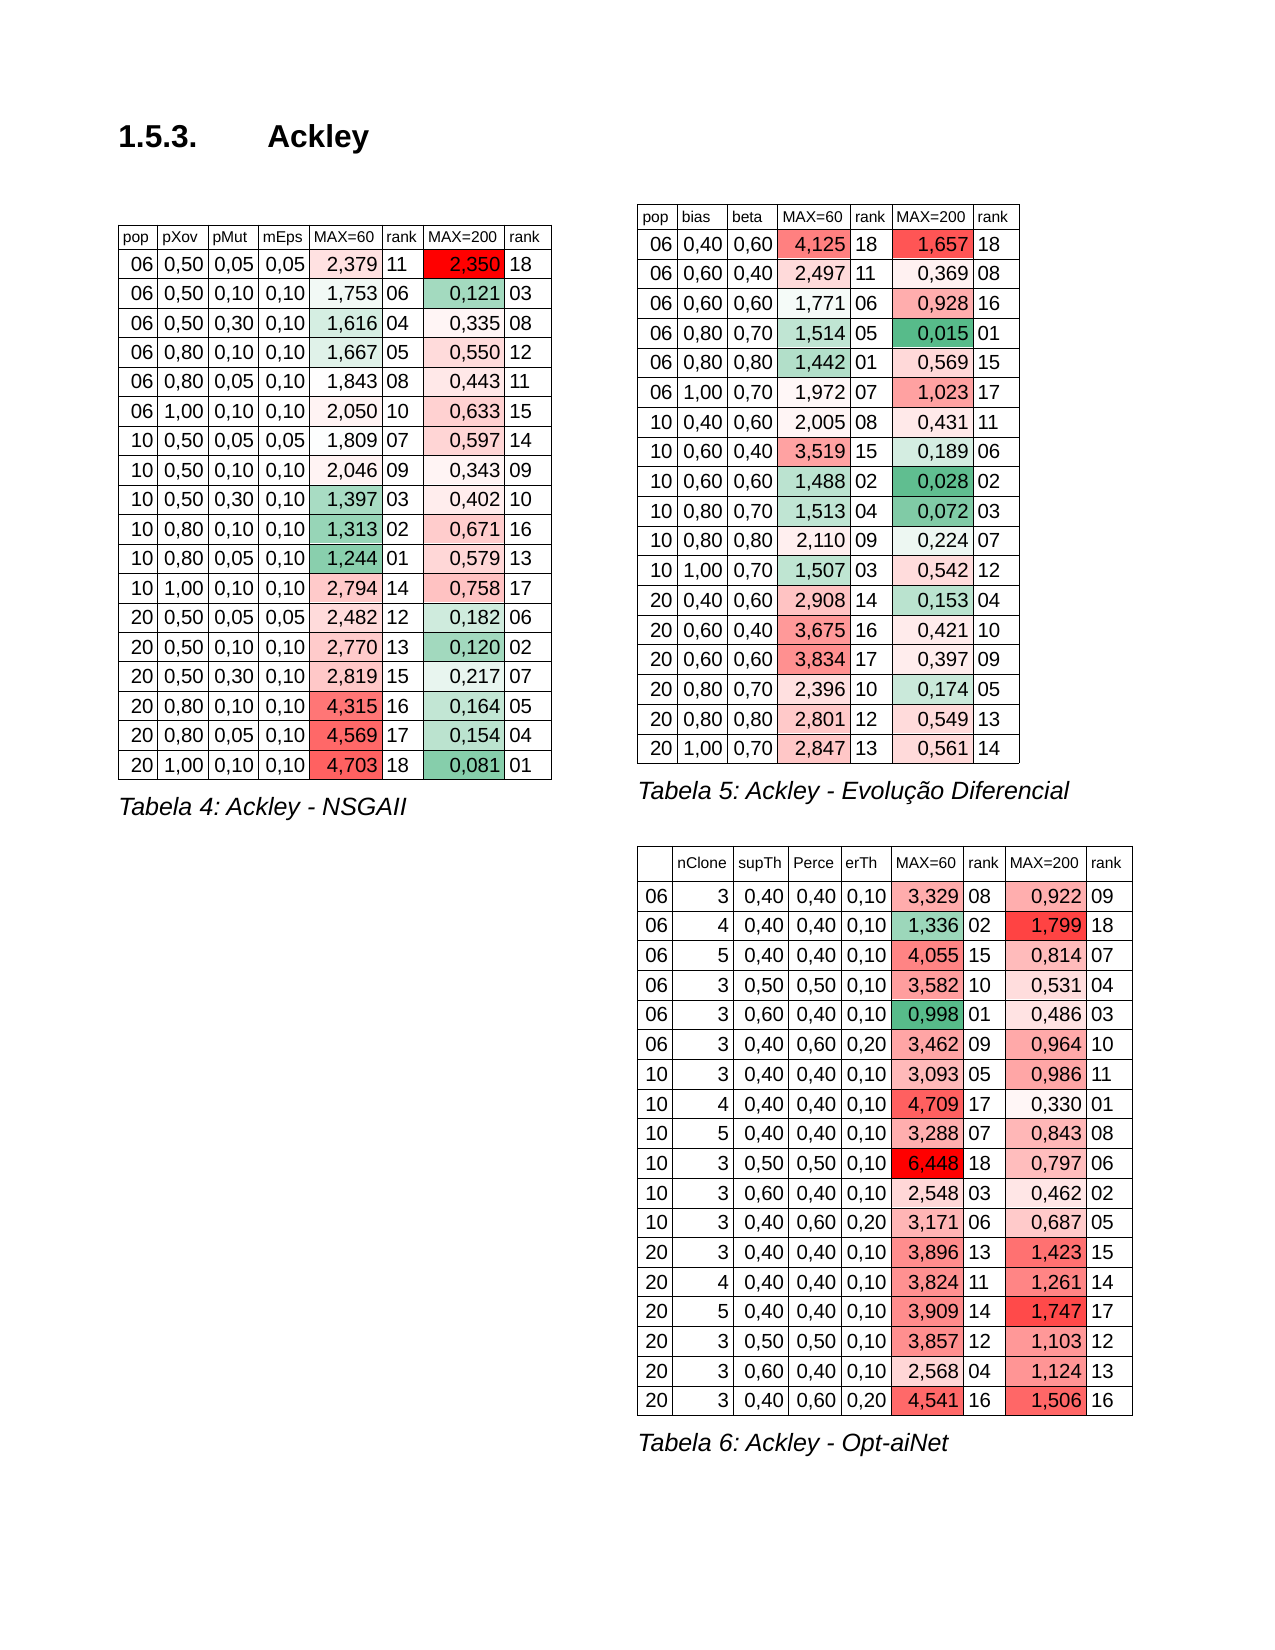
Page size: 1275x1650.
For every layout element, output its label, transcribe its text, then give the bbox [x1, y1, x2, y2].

table_cell 0,986 [1006, 1060, 1086, 1089]
table_cell 0,50 [158, 427, 208, 455]
table_cell 02 [964, 912, 1005, 940]
table_cell 02 [1087, 1179, 1132, 1207]
table_cell 0,687 [1006, 1209, 1086, 1237]
table_header erTh [842, 847, 891, 881]
table_cell 13 [851, 735, 892, 763]
table_cell 06 [964, 1209, 1005, 1237]
table_cell 1,00 [678, 378, 727, 407]
table_cell 1,771 [778, 289, 850, 318]
table_header beta [728, 205, 777, 229]
table_cell 0,80 [158, 721, 208, 750]
table_cell 10 [638, 556, 677, 585]
table_cell 0,10 [842, 1297, 891, 1326]
table_header MAX=200 [424, 226, 504, 249]
table_cell 13 [383, 633, 423, 661]
table_cell 1,513 [778, 497, 850, 526]
table_header pop [119, 226, 157, 249]
table_header Perce [789, 847, 841, 881]
table_cell 07 [851, 378, 892, 407]
table_cell 0,20 [842, 1030, 891, 1059]
table_cell 0,10 [259, 368, 309, 396]
table_cell 0,579 [424, 545, 504, 573]
table_cell 0,80 [728, 705, 777, 733]
table_cell 4 [673, 1090, 733, 1118]
table_cell 0,50 [734, 971, 788, 999]
table_cell 0,10 [209, 456, 258, 484]
table_cell 14 [505, 427, 551, 455]
table_cell 0,40 [734, 1119, 788, 1148]
table_cell 0,40 [734, 1209, 788, 1237]
table_cell 08 [851, 408, 892, 437]
table_cell 10 [638, 527, 677, 555]
table_cell 1,023 [893, 378, 973, 407]
table_cell 1,506 [1006, 1387, 1086, 1415]
table_cell 0,40 [734, 941, 788, 970]
table_cell 0,40 [789, 1297, 841, 1326]
table_cell 0,335 [424, 309, 504, 337]
table_cell 0,431 [893, 408, 973, 437]
table_cell 0,189 [893, 438, 973, 466]
table_cell 0,30 [209, 309, 258, 337]
table_cell 2,005 [778, 408, 850, 437]
table_cell 0,072 [893, 497, 973, 526]
table_cell 10 [974, 616, 1019, 644]
table_cell 0,60 [789, 1387, 841, 1415]
table_cell 03 [851, 556, 892, 585]
table_cell 14 [964, 1297, 1005, 1326]
table_cell 0,60 [789, 1209, 841, 1237]
table_cell 0,10 [842, 912, 891, 940]
table_cell 0,40 [728, 438, 777, 466]
table_cell 09 [974, 645, 1019, 674]
table_cell 0,60 [678, 260, 727, 288]
table_cell 0,20 [842, 1209, 891, 1237]
table_cell 03 [505, 279, 551, 308]
table_cell 10 [119, 574, 157, 602]
table_cell 0,80 [678, 705, 727, 733]
table_cell 0,40 [789, 941, 841, 970]
table_cell 0,50 [158, 662, 208, 691]
table_cell 20 [638, 1387, 672, 1415]
table_cell 0,70 [728, 319, 777, 347]
table_cell 0,80 [158, 338, 208, 367]
table_cell 0,40 [789, 1090, 841, 1118]
table_cell 0,998 [892, 1001, 963, 1029]
table_cell 0,10 [842, 1060, 891, 1089]
table_cell 10 [638, 1119, 672, 1148]
table_cell 4,703 [310, 751, 382, 779]
table_cell 5 [673, 1119, 733, 1148]
table_cell 4 [673, 1268, 733, 1296]
text Tabela 4: Ackley - NSGAII [118, 792, 637, 821]
table_cell 2,379 [310, 250, 382, 278]
table_cell 3,834 [778, 645, 850, 674]
subtitle Ackley [118, 118, 637, 154]
table_cell 0,121 [424, 279, 504, 308]
table_cell 17 [505, 574, 551, 602]
table_cell 20 [638, 586, 677, 615]
table_cell 0,80 [678, 349, 727, 377]
table_cell 0,10 [259, 486, 309, 514]
table_cell 0,05 [209, 604, 258, 632]
table_cell 0,40 [734, 882, 788, 911]
table_cell 0,40 [728, 616, 777, 644]
table_cell 0,633 [424, 397, 504, 426]
table_cell 5 [673, 941, 733, 970]
table_cell 04 [851, 497, 892, 526]
table_cell 0,20 [842, 1387, 891, 1415]
table_header pXov [158, 226, 208, 249]
table_cell 0,10 [842, 941, 891, 970]
table_cell 1,442 [778, 349, 850, 377]
table_cell 2,396 [778, 675, 850, 704]
table_cell 0,70 [728, 735, 777, 763]
table_cell 2,568 [892, 1357, 963, 1386]
table_cell 0,05 [209, 545, 258, 573]
table_cell 06 [638, 1030, 672, 1059]
table_cell 12 [964, 1327, 1005, 1356]
table_cell 11 [1087, 1060, 1132, 1089]
table_cell 0,10 [209, 633, 258, 661]
table_cell 04 [383, 309, 423, 337]
table_cell 06 [638, 882, 672, 911]
table_cell 0,60 [728, 586, 777, 615]
table_cell 0,70 [728, 556, 777, 585]
table_cell 1,244 [310, 545, 382, 573]
table_cell 4,055 [892, 941, 963, 970]
table_cell 0,10 [209, 279, 258, 308]
table_cell 1,261 [1006, 1268, 1086, 1296]
table_cell 0,10 [259, 633, 309, 661]
table_cell 15 [851, 438, 892, 466]
table_cell 12 [505, 338, 551, 367]
table_cell 14 [383, 574, 423, 602]
table_cell 03 [974, 497, 1019, 526]
table_cell 05 [964, 1060, 1005, 1089]
table_cell 09 [964, 1030, 1005, 1059]
table_cell 16 [383, 692, 423, 720]
table_cell 0,80 [158, 692, 208, 720]
table_cell 0,40 [734, 1387, 788, 1415]
table_cell 20 [638, 616, 677, 644]
table_cell 0,05 [209, 368, 258, 396]
table_cell 3,329 [892, 882, 963, 911]
table_cell 0,549 [893, 705, 973, 733]
table_cell 0,50 [789, 971, 841, 999]
table_cell 08 [1087, 1119, 1132, 1148]
table_cell 12 [1087, 1327, 1132, 1356]
table_cell 0,60 [678, 467, 727, 496]
table_cell 03 [964, 1179, 1005, 1207]
table_header rank [1087, 847, 1132, 881]
table_cell 15 [505, 397, 551, 426]
table_cell 15 [383, 662, 423, 691]
table_cell 0,531 [1006, 971, 1086, 999]
table_cell 06 [119, 397, 157, 426]
table_cell 0,80 [158, 368, 208, 396]
table_cell 16 [505, 515, 551, 543]
table_cell 02 [851, 467, 892, 496]
table_cell 0,50 [158, 279, 208, 308]
table_cell 0,60 [728, 467, 777, 496]
table_cell 11 [851, 260, 892, 288]
table_cell 4,709 [892, 1090, 963, 1118]
table_cell 11 [964, 1268, 1005, 1296]
table_cell 16 [851, 616, 892, 644]
table_cell 20 [119, 662, 157, 691]
table_cell 17 [964, 1090, 1005, 1118]
table_cell 0,60 [734, 1001, 788, 1029]
table_cell 13 [974, 705, 1019, 733]
table_cell 04 [964, 1357, 1005, 1386]
table_cell 3,519 [778, 438, 850, 466]
table_cell 05 [851, 319, 892, 347]
table_cell 0,05 [259, 250, 309, 278]
table_cell 0,40 [734, 1060, 788, 1089]
table_cell 10 [119, 427, 157, 455]
table_cell 18 [964, 1149, 1005, 1178]
table_cell 09 [851, 527, 892, 555]
table_header nClone [673, 847, 733, 881]
table_cell 0,10 [842, 1238, 891, 1267]
table_cell 0,60 [728, 289, 777, 318]
table_cell 18 [851, 230, 892, 258]
table_cell 2,801 [778, 705, 850, 733]
table_cell 0,80 [728, 349, 777, 377]
table_cell 15 [1087, 1238, 1132, 1267]
table_cell 0,40 [734, 1238, 788, 1267]
table_cell 17 [1087, 1297, 1132, 1326]
table_cell 0,421 [893, 616, 973, 644]
table_cell 01 [964, 1001, 1005, 1029]
table_cell 14 [851, 586, 892, 615]
table_cell 03 [1087, 1001, 1132, 1029]
table_cell 20 [638, 1297, 672, 1326]
table_cell 0,10 [842, 1001, 891, 1029]
table_cell 14 [974, 735, 1019, 763]
table_cell 1,514 [778, 319, 850, 347]
table_cell 0,50 [158, 604, 208, 632]
table_cell 2,110 [778, 527, 850, 555]
table_cell 0,597 [424, 427, 504, 455]
table_cell 10 [638, 1179, 672, 1207]
table_cell 10 [119, 456, 157, 484]
table_cell 3,288 [892, 1119, 963, 1148]
table_cell 20 [638, 1327, 672, 1356]
table_cell 3,909 [892, 1297, 963, 1326]
table_cell 0,397 [893, 645, 973, 674]
table_cell 06 [974, 438, 1019, 466]
table_cell 13 [1087, 1357, 1132, 1386]
table_cell 15 [964, 941, 1005, 970]
table_cell 0,40 [734, 912, 788, 940]
table_cell 0,10 [842, 971, 891, 999]
table_cell 0,60 [728, 408, 777, 437]
table_cell 0,10 [842, 1119, 891, 1148]
table_cell 02 [383, 515, 423, 543]
table_cell 0,10 [842, 1327, 891, 1356]
table_cell 0,814 [1006, 941, 1086, 970]
table_cell 20 [638, 1357, 672, 1386]
table_cell 0,70 [728, 675, 777, 704]
table_cell 0,671 [424, 515, 504, 543]
table_cell 1,616 [310, 309, 382, 337]
table_header rank [505, 226, 551, 249]
table_cell 0,217 [424, 662, 504, 691]
table_cell 0,50 [734, 1327, 788, 1356]
table_cell 3 [673, 1209, 733, 1237]
table_cell 0,40 [789, 882, 841, 911]
table_cell 16 [974, 289, 1019, 318]
table_cell 0,60 [678, 438, 727, 466]
table_cell 1,809 [310, 427, 382, 455]
table_header MAX=60 [778, 205, 850, 229]
table_cell 18 [1087, 912, 1132, 940]
table_cell 10 [638, 438, 677, 466]
table_cell 3 [673, 1327, 733, 1356]
table_cell 17 [383, 721, 423, 750]
table_cell 0,40 [789, 1357, 841, 1386]
table_cell 0,40 [789, 1179, 841, 1207]
table_cell 20 [638, 1238, 672, 1267]
table_cell 02 [974, 467, 1019, 496]
table_cell 09 [505, 456, 551, 484]
table_cell 0,80 [158, 545, 208, 573]
table_cell 04 [1087, 971, 1132, 999]
table_cell 0,10 [259, 662, 309, 691]
table_cell 0,462 [1006, 1179, 1086, 1207]
table_cell 4 [673, 912, 733, 940]
table_cell 0,50 [789, 1327, 841, 1356]
table_cell 0,10 [259, 397, 309, 426]
table_cell 0,182 [424, 604, 504, 632]
table_cell 07 [964, 1119, 1005, 1148]
table_cell 01 [1087, 1090, 1132, 1118]
table_cell 0,964 [1006, 1030, 1086, 1059]
table_cell 0,10 [259, 338, 309, 367]
table_cell 0,05 [259, 604, 309, 632]
table_cell 06 [119, 309, 157, 337]
table_cell 18 [505, 250, 551, 278]
table_cell 04 [974, 586, 1019, 615]
table_header MAX=200 [893, 205, 973, 229]
table_cell 0,928 [893, 289, 973, 318]
table_cell 0,443 [424, 368, 504, 396]
table_cell 10 [1087, 1030, 1132, 1059]
table_cell 0,80 [728, 527, 777, 555]
table_cell 0,60 [678, 289, 727, 318]
table_header MAX=60 [310, 226, 382, 249]
table_header rank [974, 205, 1019, 229]
table_cell 07 [1087, 941, 1132, 970]
table_cell 07 [505, 662, 551, 691]
table_cell 3 [673, 1238, 733, 1267]
table_cell 0,05 [209, 250, 258, 278]
table_cell 0,80 [678, 675, 727, 704]
table_cell 10 [851, 675, 892, 704]
table_cell 0,542 [893, 556, 973, 585]
table_cell 06 [119, 338, 157, 367]
table_cell 13 [964, 1238, 1005, 1267]
table_cell 0,50 [789, 1149, 841, 1178]
table_cell 2,350 [424, 250, 504, 278]
table_cell 0,10 [259, 574, 309, 602]
table_cell 06 [638, 1001, 672, 1029]
table_cell 0,60 [728, 645, 777, 674]
table_cell 0,10 [259, 545, 309, 573]
table_cell 0,80 [158, 515, 208, 543]
table_cell 06 [383, 279, 423, 308]
table_cell 2,908 [778, 586, 850, 615]
table_cell 2,046 [310, 456, 382, 484]
table_cell 0,40 [789, 1238, 841, 1267]
table_cell 3,857 [892, 1327, 963, 1356]
table_cell 1,507 [778, 556, 850, 585]
table_cell 10 [638, 1209, 672, 1237]
table_cell 20 [119, 751, 157, 779]
table_cell 0,402 [424, 486, 504, 514]
table_cell 0,50 [158, 456, 208, 484]
table_cell 3 [673, 1001, 733, 1029]
table_cell 2,497 [778, 260, 850, 288]
table_cell 06 [638, 289, 677, 318]
table_cell 0,40 [734, 1297, 788, 1326]
table_cell 0,05 [209, 721, 258, 750]
table_cell 1,747 [1006, 1297, 1086, 1326]
table_cell 10 [383, 397, 423, 426]
table_cell 10 [638, 408, 677, 437]
text Tabela 5: Ackley - Evolução Diferencial [637, 776, 1157, 804]
table_cell 0,80 [678, 319, 727, 347]
table_header bias [678, 205, 727, 229]
table_cell 06 [119, 368, 157, 396]
table_cell 0,60 [728, 230, 777, 258]
table_cell 10 [119, 545, 157, 573]
table_cell 0,10 [259, 515, 309, 543]
table_cell 02 [505, 633, 551, 661]
table_cell 0,50 [734, 1149, 788, 1178]
table_cell 0,153 [893, 586, 973, 615]
table_cell 3,093 [892, 1060, 963, 1089]
table_cell 0,40 [678, 586, 727, 615]
table_cell 06 [638, 941, 672, 970]
table_cell 0,10 [209, 397, 258, 426]
table_cell 0,50 [158, 250, 208, 278]
table_cell 1,667 [310, 338, 382, 367]
table_cell 0,30 [209, 486, 258, 514]
table_cell 0,70 [728, 497, 777, 526]
table_cell 0,70 [728, 378, 777, 407]
table_cell 0,10 [259, 692, 309, 720]
table_cell 0,569 [893, 349, 973, 377]
table_header rank [851, 205, 892, 229]
table_cell 4,125 [778, 230, 850, 258]
table_cell 05 [505, 692, 551, 720]
table_cell 0,50 [158, 633, 208, 661]
table_cell 0,224 [893, 527, 973, 555]
table_cell 3,824 [892, 1268, 963, 1296]
table_cell 06 [638, 912, 672, 940]
table_cell 01 [383, 545, 423, 573]
table_cell 0,40 [789, 1119, 841, 1148]
table_cell 01 [851, 349, 892, 377]
table_cell 10 [638, 1149, 672, 1178]
table_cell 06 [638, 230, 677, 258]
table_cell 0,10 [842, 1357, 891, 1386]
table_header rank [964, 847, 1005, 881]
table_cell 10 [638, 1060, 672, 1089]
table_cell 07 [974, 527, 1019, 555]
table_cell 0,10 [842, 1179, 891, 1207]
table_cell 0,40 [734, 1090, 788, 1118]
table_cell 0,561 [893, 735, 973, 763]
table_cell 0,05 [259, 427, 309, 455]
table_cell 0,60 [734, 1357, 788, 1386]
table_cell 0,10 [209, 692, 258, 720]
table_cell 15 [974, 349, 1019, 377]
table_cell 3,171 [892, 1209, 963, 1237]
table_cell 11 [974, 408, 1019, 437]
table_cell 0,60 [678, 645, 727, 674]
table_cell 0,40 [789, 1060, 841, 1089]
table_cell 4,315 [310, 692, 382, 720]
table_cell 17 [851, 645, 892, 674]
table_cell 1,00 [158, 751, 208, 779]
table_cell 0,10 [209, 574, 258, 602]
table_cell 20 [638, 1268, 672, 1296]
table_cell 1,972 [778, 378, 850, 407]
table_cell 04 [505, 721, 551, 750]
table_cell 12 [974, 556, 1019, 585]
table_cell 1,657 [893, 230, 973, 258]
table_cell 1,397 [310, 486, 382, 514]
table_cell 12 [383, 604, 423, 632]
table_cell 06 [505, 604, 551, 632]
table_cell 0,10 [209, 751, 258, 779]
table_cell 11 [383, 250, 423, 278]
table_cell 3 [673, 971, 733, 999]
table_cell 0,843 [1006, 1119, 1086, 1148]
table_cell 20 [119, 604, 157, 632]
table_cell 1,00 [158, 574, 208, 602]
table_header supTh [734, 847, 788, 881]
table_header [638, 847, 672, 881]
table_cell 14 [1087, 1268, 1132, 1296]
table_cell 20 [638, 645, 677, 674]
table_header mEps [259, 226, 309, 249]
table_cell 0,40 [678, 230, 727, 258]
table_cell 4,541 [892, 1387, 963, 1415]
table_cell 3,462 [892, 1030, 963, 1059]
table_cell 06 [119, 250, 157, 278]
table_cell 0,10 [259, 721, 309, 750]
table_cell 1,00 [158, 397, 208, 426]
table_cell 20 [638, 705, 677, 733]
table_cell 3 [673, 1357, 733, 1386]
table_cell 1,336 [892, 912, 963, 940]
table_cell 0,50 [158, 309, 208, 337]
table_header pMut [209, 226, 258, 249]
table_cell 0,05 [209, 427, 258, 455]
table_cell 06 [1087, 1149, 1132, 1178]
table_cell 2,794 [310, 574, 382, 602]
table_cell 0,343 [424, 456, 504, 484]
table_cell 0,80 [678, 527, 727, 555]
table_cell 20 [638, 735, 677, 763]
table_cell 09 [1087, 882, 1132, 911]
table_cell 0,164 [424, 692, 504, 720]
table_cell 07 [383, 427, 423, 455]
table_cell 10 [638, 1090, 672, 1118]
table_cell 0,758 [424, 574, 504, 602]
table_cell 0,10 [259, 279, 309, 308]
table_cell 20 [119, 633, 157, 661]
table_cell 08 [974, 260, 1019, 288]
table_cell 11 [505, 368, 551, 396]
table_cell 0,40 [789, 1001, 841, 1029]
table_cell 0,550 [424, 338, 504, 367]
table_cell 0,30 [209, 662, 258, 691]
table_cell 20 [638, 675, 677, 704]
table_cell 0,028 [893, 467, 973, 496]
table_cell 1,00 [678, 556, 727, 585]
table_cell 0,60 [678, 616, 727, 644]
table_header MAX=60 [892, 847, 963, 881]
table_cell 06 [638, 971, 672, 999]
table_cell 3 [673, 882, 733, 911]
table_cell 10 [119, 486, 157, 514]
table_cell 2,847 [778, 735, 850, 763]
table_header pop [638, 205, 677, 229]
table_cell 08 [964, 882, 1005, 911]
table_cell 0,154 [424, 721, 504, 750]
table_cell 2,770 [310, 633, 382, 661]
table_cell 16 [1087, 1387, 1132, 1415]
table_cell 09 [383, 456, 423, 484]
table_cell 0,10 [259, 309, 309, 337]
table_cell 17 [974, 378, 1019, 407]
table_cell 0,40 [789, 1268, 841, 1296]
table_cell 1,753 [310, 279, 382, 308]
table_cell 0,174 [893, 675, 973, 704]
table_cell 2,482 [310, 604, 382, 632]
table_cell 10 [119, 515, 157, 543]
table_cell 12 [851, 705, 892, 733]
table_cell 3 [673, 1179, 733, 1207]
table_cell 5 [673, 1297, 733, 1326]
table_cell 06 [851, 289, 892, 318]
table_cell 0,10 [842, 1090, 891, 1118]
table_cell 0,50 [158, 486, 208, 514]
table_cell 0,10 [209, 338, 258, 367]
table_cell 10 [638, 497, 677, 526]
table_cell 10 [638, 467, 677, 496]
table_cell 2,819 [310, 662, 382, 691]
table_cell 0,40 [789, 912, 841, 940]
table_cell 1,313 [310, 515, 382, 543]
table_cell 0,60 [734, 1179, 788, 1207]
table_cell 4,569 [310, 721, 382, 750]
table_cell 0,10 [842, 1149, 891, 1178]
table_cell 1,423 [1006, 1238, 1086, 1267]
table_cell 20 [119, 692, 157, 720]
table_cell 3 [673, 1030, 733, 1059]
table_cell 18 [383, 751, 423, 779]
table_cell 05 [1087, 1209, 1132, 1237]
table_cell 0,369 [893, 260, 973, 288]
table_cell 1,843 [310, 368, 382, 396]
table_cell 0,40 [734, 1268, 788, 1296]
table_cell 10 [505, 486, 551, 514]
table_cell 08 [383, 368, 423, 396]
table_cell 0,922 [1006, 882, 1086, 911]
table_cell 0,330 [1006, 1090, 1086, 1118]
table_cell 0,60 [789, 1030, 841, 1059]
table_cell 05 [974, 675, 1019, 704]
table_header rank [383, 226, 423, 249]
table_cell 1,103 [1006, 1327, 1086, 1356]
table_cell 1,488 [778, 467, 850, 496]
table_cell 0,40 [734, 1030, 788, 1059]
table_cell 3,582 [892, 971, 963, 999]
table_cell 18 [974, 230, 1019, 258]
table_cell 0,10 [259, 456, 309, 484]
table_cell 16 [964, 1387, 1005, 1415]
table_cell 0,40 [678, 408, 727, 437]
table_cell 0,10 [259, 751, 309, 779]
table_cell 1,124 [1006, 1357, 1086, 1386]
table_cell 0,10 [209, 515, 258, 543]
table_cell 0,797 [1006, 1149, 1086, 1178]
table_header MAX=200 [1006, 847, 1086, 881]
table_cell 03 [383, 486, 423, 514]
table_cell 3 [673, 1060, 733, 1089]
table_cell 2,548 [892, 1179, 963, 1207]
table_cell 3 [673, 1387, 733, 1415]
table_cell 0,40 [728, 260, 777, 288]
table_cell 0,80 [678, 497, 727, 526]
table_cell 0,486 [1006, 1001, 1086, 1029]
table_cell 3,675 [778, 616, 850, 644]
table_cell 06 [638, 349, 677, 377]
table_cell 10 [964, 971, 1005, 999]
table_cell 2,050 [310, 397, 382, 426]
table_cell 01 [974, 319, 1019, 347]
table_cell 08 [505, 309, 551, 337]
table_cell 20 [119, 721, 157, 750]
table_cell 0,10 [842, 882, 891, 911]
table_cell 06 [638, 260, 677, 288]
table_cell 06 [638, 319, 677, 347]
table_cell 6,448 [892, 1149, 963, 1178]
table_cell 1,00 [678, 735, 727, 763]
table_cell 0,081 [424, 751, 504, 779]
table_cell 0,015 [893, 319, 973, 347]
text Tabela 6: Ackley - Opt-aiNet [637, 1428, 1157, 1457]
table_cell 0,120 [424, 633, 504, 661]
table_cell 13 [505, 545, 551, 573]
table_cell 0,10 [842, 1268, 891, 1296]
table_cell 06 [638, 378, 677, 407]
table_cell 01 [505, 751, 551, 779]
table_cell 3 [673, 1149, 733, 1178]
table_cell 06 [119, 279, 157, 308]
table_cell 1,799 [1006, 912, 1086, 940]
table_cell 05 [383, 338, 423, 367]
table_cell 3,896 [892, 1238, 963, 1267]
